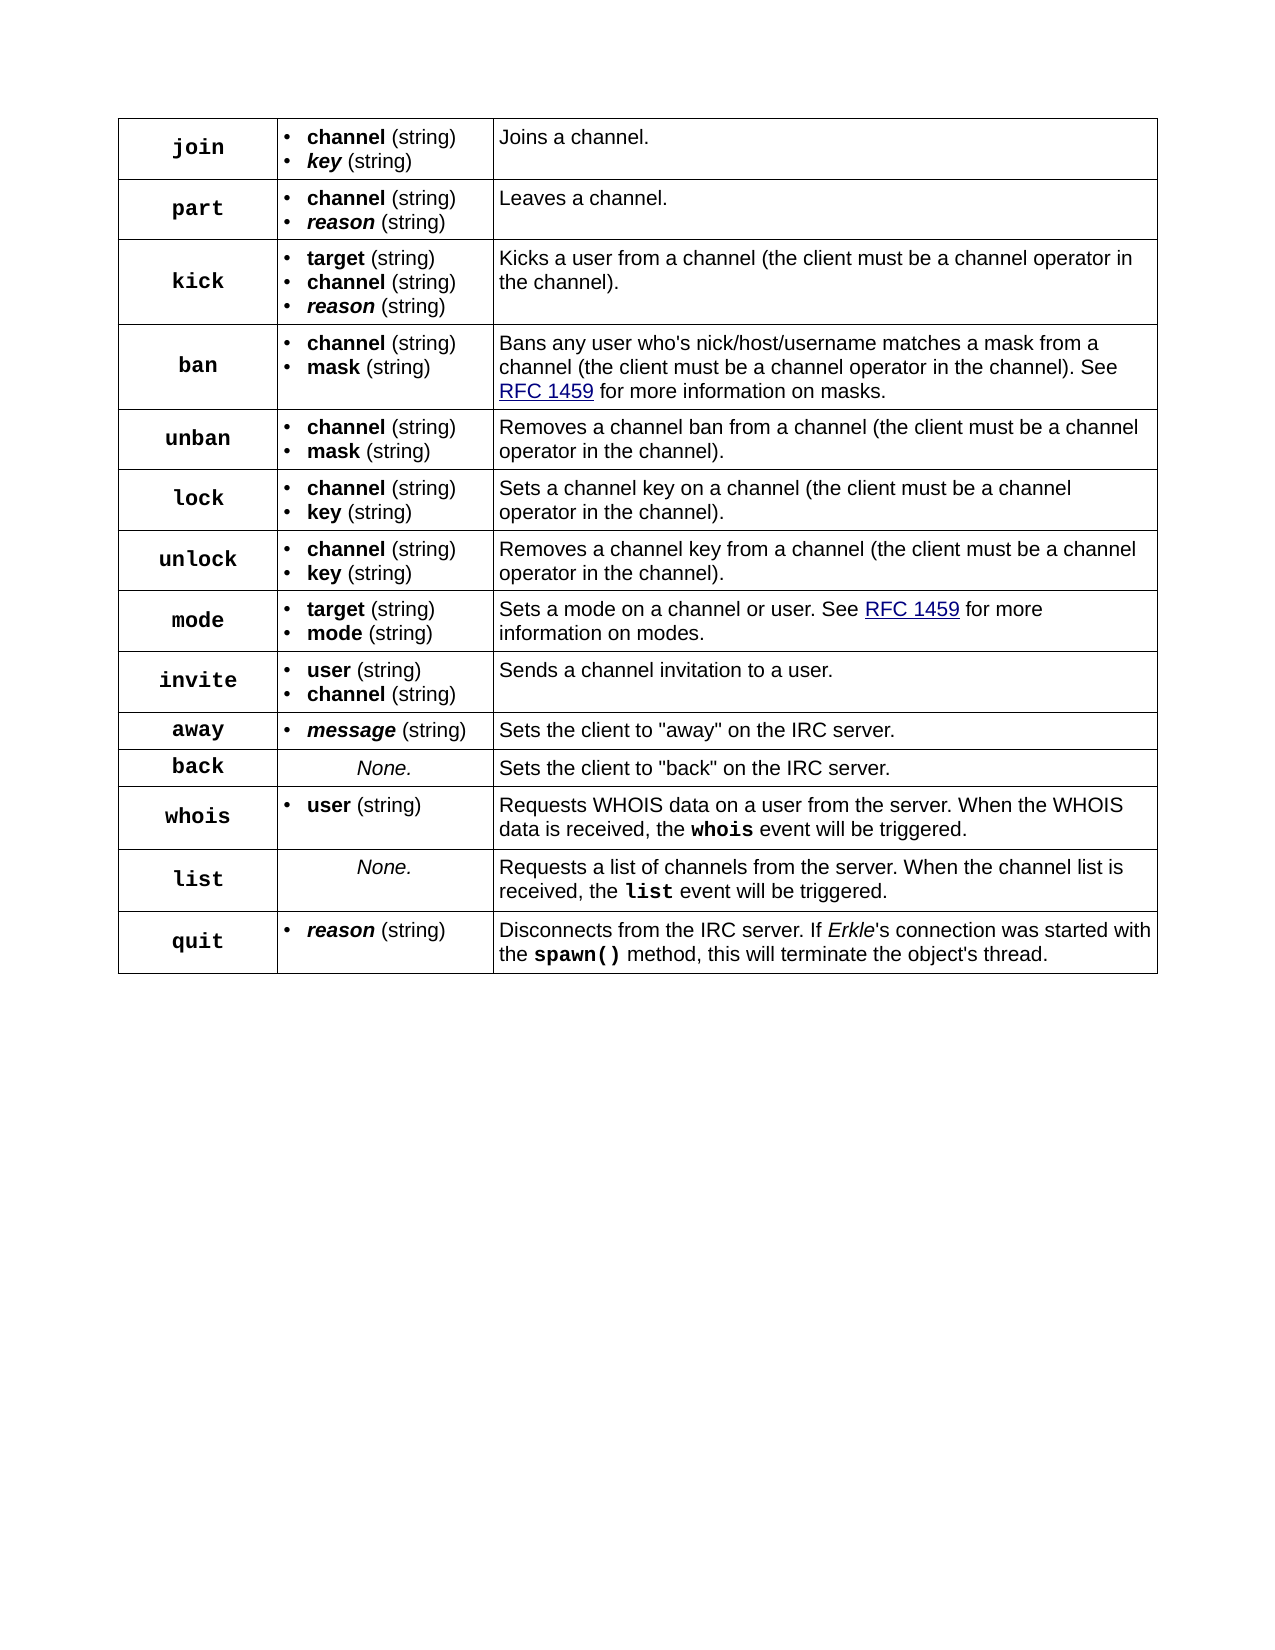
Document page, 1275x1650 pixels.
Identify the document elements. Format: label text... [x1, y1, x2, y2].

table_cell Joins a channel. [494, 119, 1157, 179]
table_cell Requests a list of channels from the server. When the channel list is received, the list event will be triggered. [494, 850, 1157, 911]
table_cell channel (string) key (string) [278, 119, 493, 179]
table_cell channel (string) mask (string) [278, 325, 493, 408]
table_cell user (string) channel (string) [278, 652, 493, 712]
table_cell unlock [119, 531, 277, 590]
table_cell channel (string) mask (string) [278, 410, 493, 469]
table_cell channel (string) key (string) [278, 531, 493, 590]
table_cell channel (string) key (string) [278, 470, 493, 530]
table_cell Sets the client to "away" on the IRC server. [494, 713, 1157, 749]
table_cell Requests WHOIS data on a user from the server. When the WHOIS data is received, the whois event will be triggered. [494, 787, 1157, 848]
table_cell unban [119, 410, 277, 469]
table_cell list [119, 850, 277, 911]
table_cell mode [119, 591, 277, 651]
table_cell quit [119, 912, 277, 973]
table_cell target (string) channel (string) reason (string) [278, 240, 493, 324]
table_cell reason (string) [278, 912, 493, 973]
table_cell Disconnects from the IRC server. If Erkle's connection was started with the spawn() method, this will terminate the object's thread. [494, 912, 1157, 973]
table_cell back [119, 750, 277, 786]
table_cell join [119, 119, 277, 179]
table_cell Sets the client to "back" on the IRC server. [494, 750, 1157, 786]
table_cell channel (string) reason (string) [278, 180, 493, 239]
table_cell None. [278, 750, 493, 786]
table_cell Kicks a user from a channel (the client must be a channel operator in the channel). [494, 240, 1157, 324]
table_cell Removes a channel ban from a channel (the client must be a channel operator in the channel). [494, 410, 1157, 469]
table_cell invite [119, 652, 277, 712]
table_cell away [119, 713, 277, 749]
table_cell Bans any user who's nick/host/username matches a mask from a channel (the client must be a channel operator in the channel). See RFC 1459 for more information on masks. [494, 325, 1157, 408]
table_cell kick [119, 240, 277, 324]
table_cell lock [119, 470, 277, 530]
table_cell part [119, 180, 277, 239]
table_cell Leaves a channel. [494, 180, 1157, 239]
table_cell None. [278, 850, 493, 911]
table_cell ban [119, 325, 277, 408]
table_cell Removes a channel key from a channel (the client must be a channel operator in the channel). [494, 531, 1157, 590]
table_cell Sets a mode on a channel or user. See RFC 1459 for more information on modes. [494, 591, 1157, 651]
table_cell Sends a channel invitation to a user. [494, 652, 1157, 712]
table_cell Sets a channel key on a channel (the client must be a channel operator in the channel). [494, 470, 1157, 530]
table_cell message (string) [278, 713, 493, 749]
table_cell target (string) mode (string) [278, 591, 493, 651]
table_cell whois [119, 787, 277, 848]
table_cell user (string) [278, 787, 493, 848]
